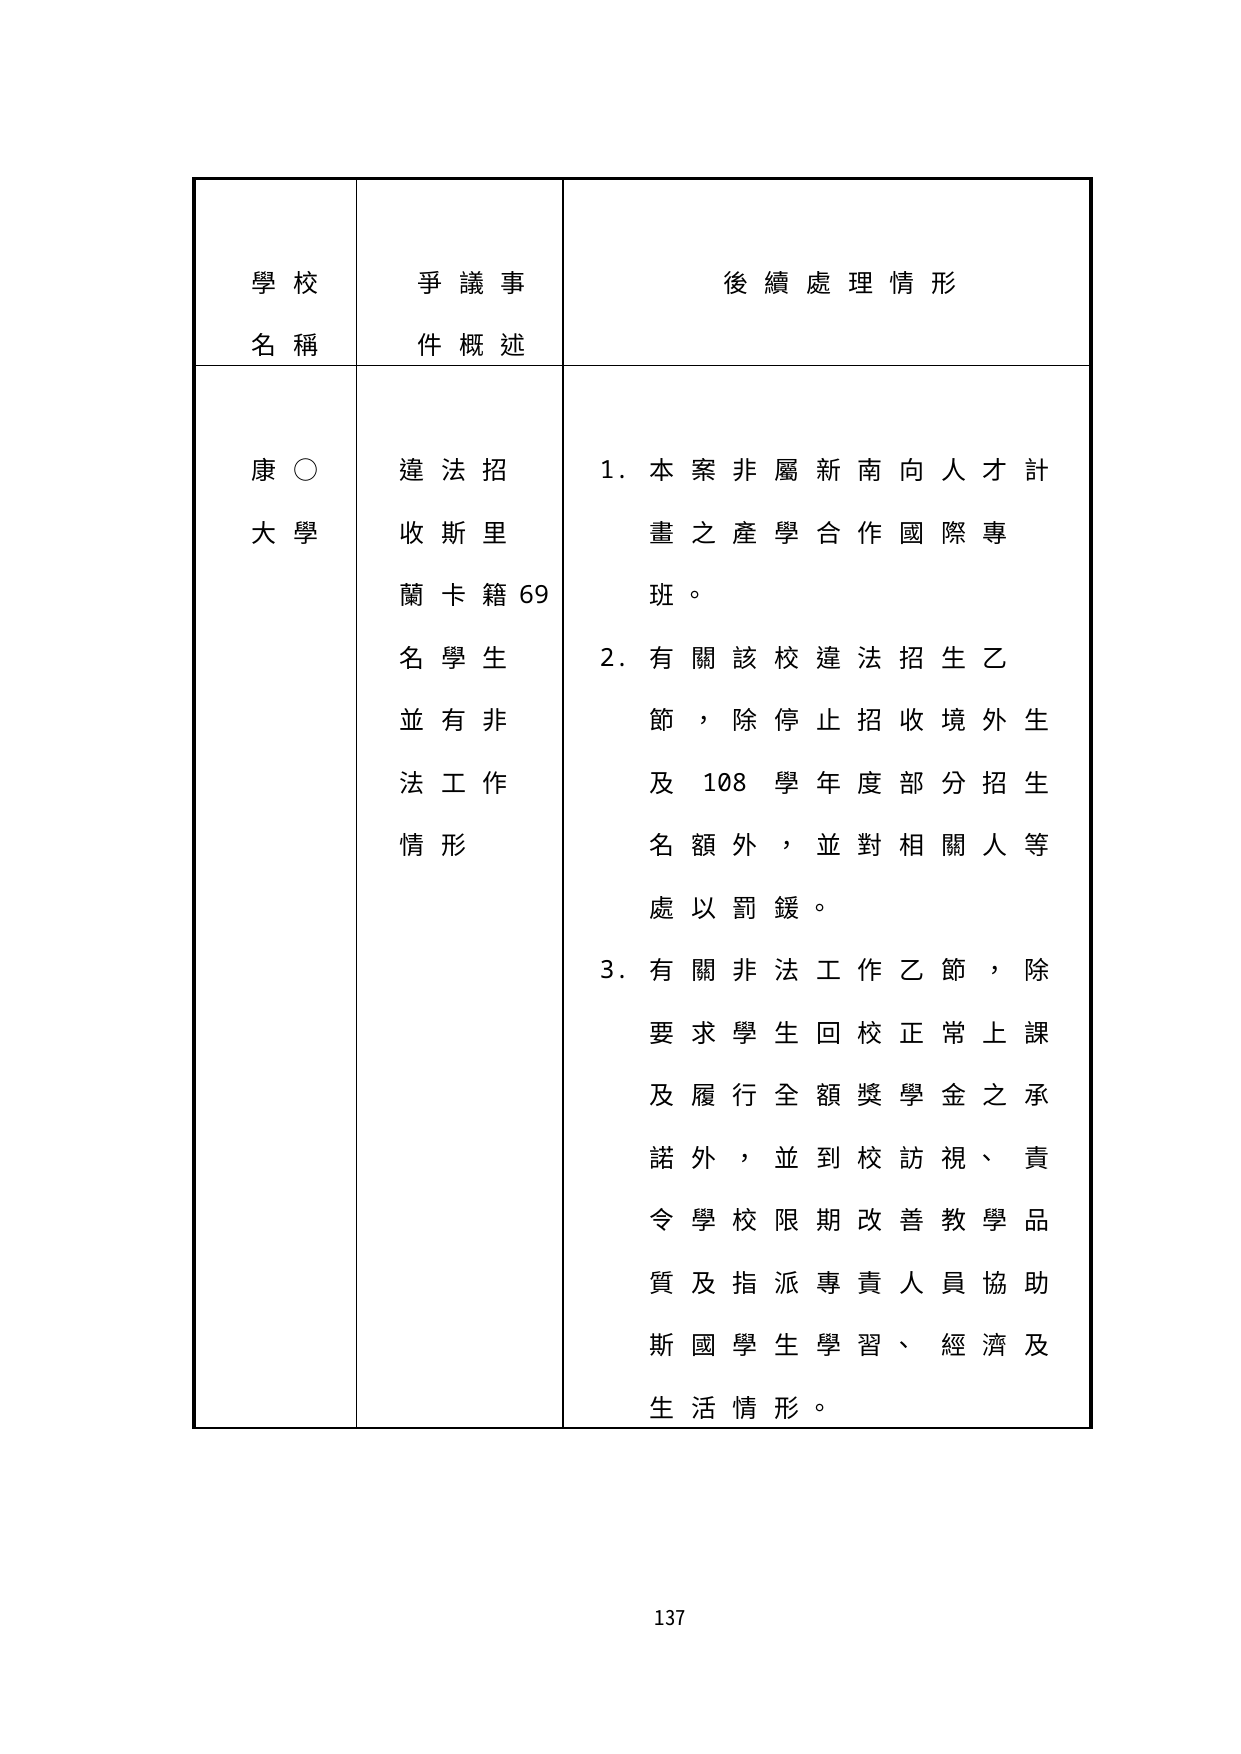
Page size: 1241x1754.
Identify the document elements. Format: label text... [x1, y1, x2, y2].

table_cell 本案非屬新南向人才計畫之產學合作國際專班。 有關該校違法招生乙節，除停止招收境外生及108學年度部分招生名額外，並對相關人等處以罰鍰。 有關非法工作乙節，除要求學生回校正常上課及履行全額獎學金之承諾外，並到校訪視、責令學校限期改善教學品質及指派專責人員協助斯國學生學習、經濟及生活情形。 [564, 366, 1089, 1427]
table_header 爭議事件概述 [357, 180, 562, 365]
table_cell 違法招收斯里蘭卡籍69名學生並有非法工作情形 [357, 366, 562, 1427]
table_header 後續處理情形 [564, 180, 1089, 365]
table_header 學校名稱 [196, 180, 356, 365]
table_cell 康○大學 [196, 366, 356, 1427]
